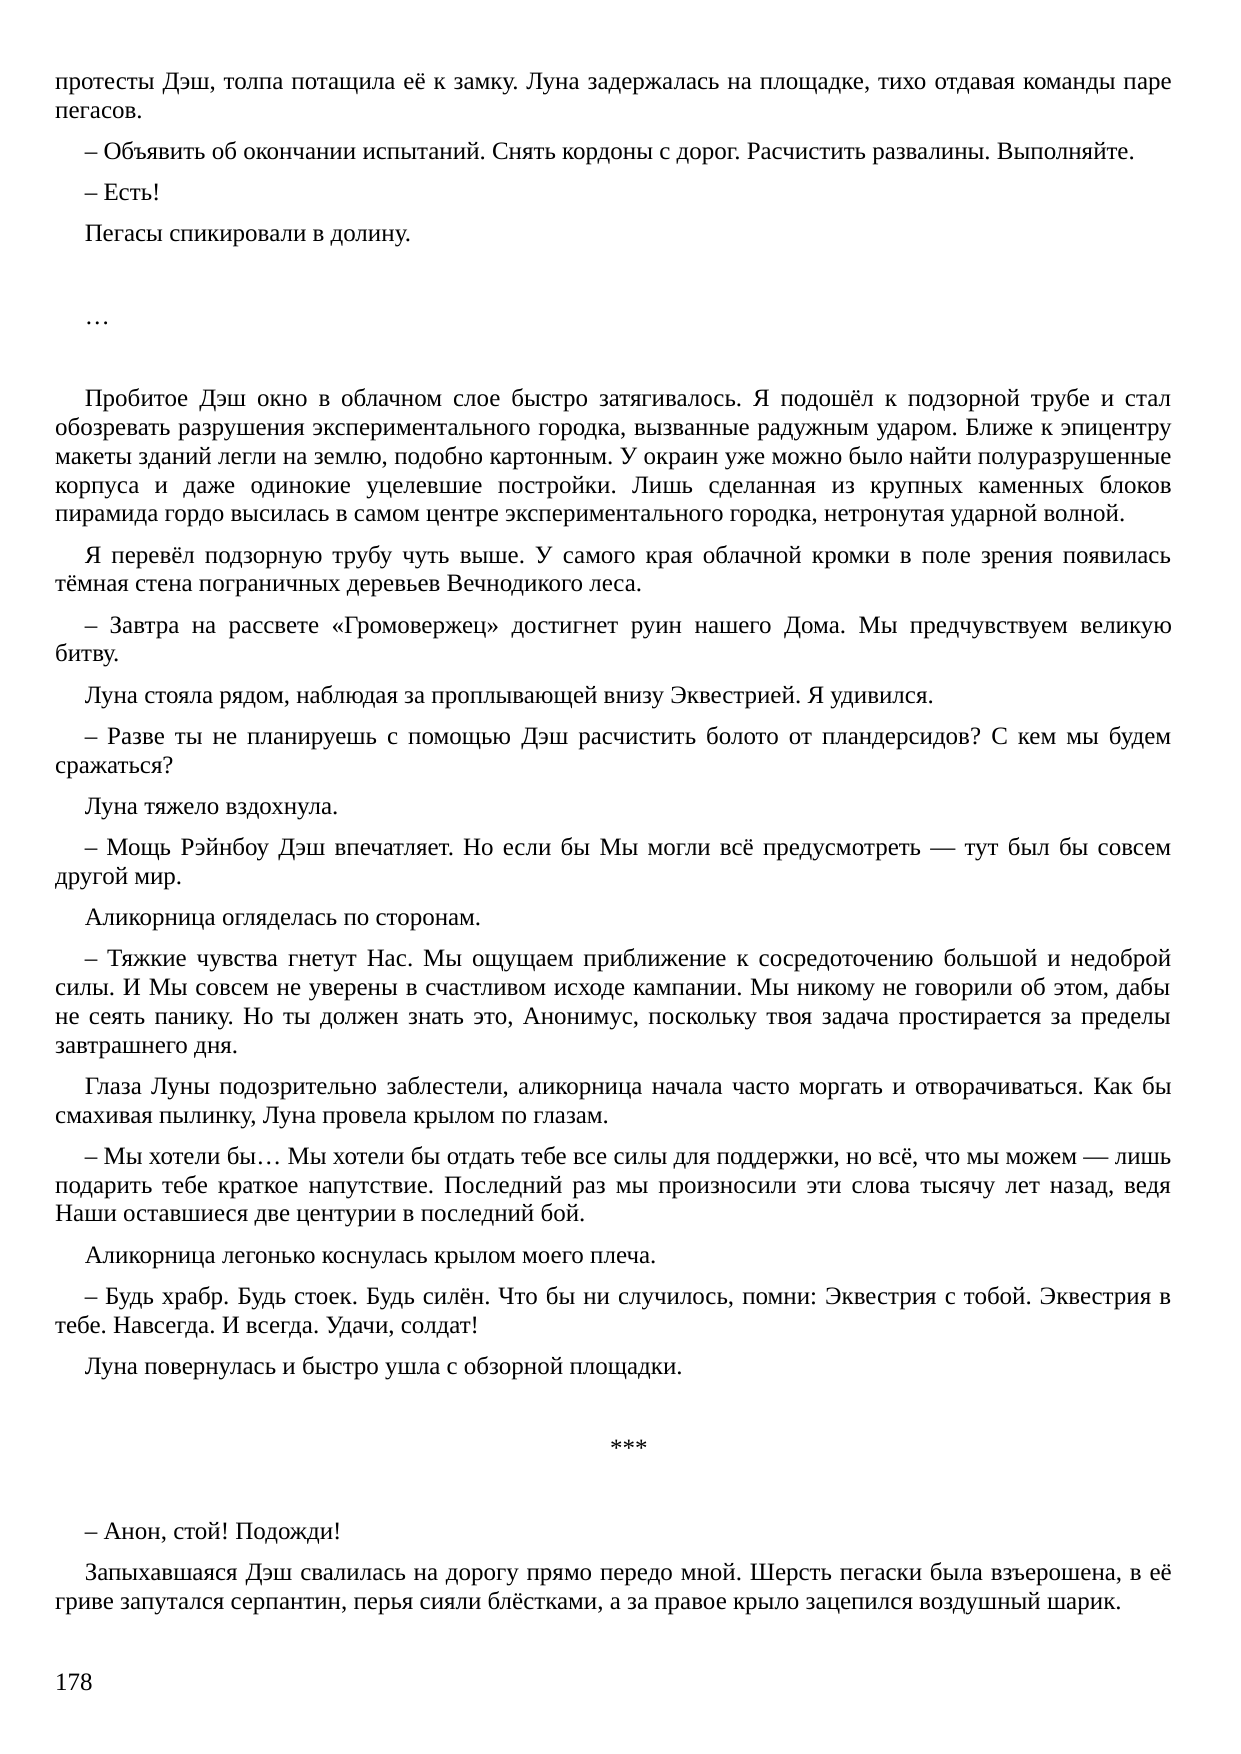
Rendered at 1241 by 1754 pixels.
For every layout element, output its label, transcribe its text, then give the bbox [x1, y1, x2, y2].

text – Анон, стой! Подожди! [55, 1516, 1173, 1545]
text Запыхавшаяся Дэш свалилась на дорогу прямо передо мной. Шерсть пегаски была взъерошена, в её гриве запутался серпантин, перья сияли блёстками, а за правое крыло зацепился воздушный шарик. [55, 1557, 1173, 1615]
text – Мы хотели бы… Мы хотели бы отдать тебе все силы для поддержки, но всё, что мы можем — лишь подарить тебе краткое напутствие. Последний раз мы произносили эти слова тысячу лет назад, ведя Наши оставшиеся две центурии в последний бой. [55, 1141, 1173, 1227]
text Аликорница огляделась по сторонам. [55, 902, 1173, 931]
text – Объявить об окончании испытаний. Снять кордоны с дорог. Расчистить развалины. Выполняйте. [55, 136, 1173, 165]
text – Мощь Рэйнбоу Дэш впечатляет. Но если бы Мы могли всё предусмотреть — тут был бы совсем другой мир. [55, 832, 1173, 890]
text Я перевёл подзорную трубу чуть выше. У самого края облачной кромки в поле зрения появилась тёмная стена пограничных деревьев Вечнодикого леса. [55, 540, 1173, 597]
text – Будь храбр. Будь стоек. Будь силён. Что бы ни случилось, помни: Эквестрия с тобой. Эквестрия в тебе. Навсегда. И всегда. Удачи, солдат! [55, 1281, 1173, 1338]
text – Завтра на рассвете «Громовержец» достигнет руин нашего Дома. Мы предчувствуем великую битву. [55, 610, 1173, 667]
text Луна повернулась и быстро ушла с обзорной площадки. [55, 1351, 1173, 1380]
text Пегасы спикировали в долину. [55, 218, 1173, 247]
text … [55, 301, 1173, 330]
text *** [55, 1433, 1173, 1462]
text – Есть! [55, 177, 1173, 206]
text Луна стояла рядом, наблюдая за проплывающей внизу Эквестрией. Я удивился. [55, 680, 1173, 708]
text – Тяжкие чувства гнетут Нас. Мы ощущаем приближение к сосредоточению большой и недоброй силы. И Мы совсем не уверены в счастливом исходе кампании. Мы никому не говорили об этом, дабы не сеять панику. Но ты должен знать это, Анонимус, поскольку твоя задача простирается за пределы завтрашнего дня. [55, 943, 1173, 1058]
text Глаза Луны подозрительно заблестели, аликорница начала часто моргать и отворачиваться. Как бы смахивая пылинку, Луна провела крылом по глазам. [55, 1071, 1173, 1128]
text протесты Дэш, толпа потащила её к замку. Луна задержалась на площадке, тихо отдавая команды паре пегасов. [55, 66, 1173, 123]
text Пробитое Дэш окно в облачном слое быстро затягивалось. Я подошёл к подзорной трубе и стал обозревать разрушения экспериментального городка, вызванные радужным ударом. Ближе к эпицентру макеты зданий легли на землю, подобно картонным. У окраин уже можно было найти полуразрушенные корпуса и даже одинокие уцелевшие постройки. Лишь сделанная из крупных каменных блоков пирамида гордо высилась в самом центре экспериментального городка, нетронутая ударной волной. [55, 383, 1173, 527]
text Луна тяжело вздохнула. [55, 791, 1173, 820]
text Аликорница легонько коснулась крылом моего плеча. [55, 1240, 1173, 1268]
text – Разве ты не планируешь с помощью Дэш расчистить болото от пландерсидов? С кем мы будем сражаться? [55, 721, 1173, 778]
